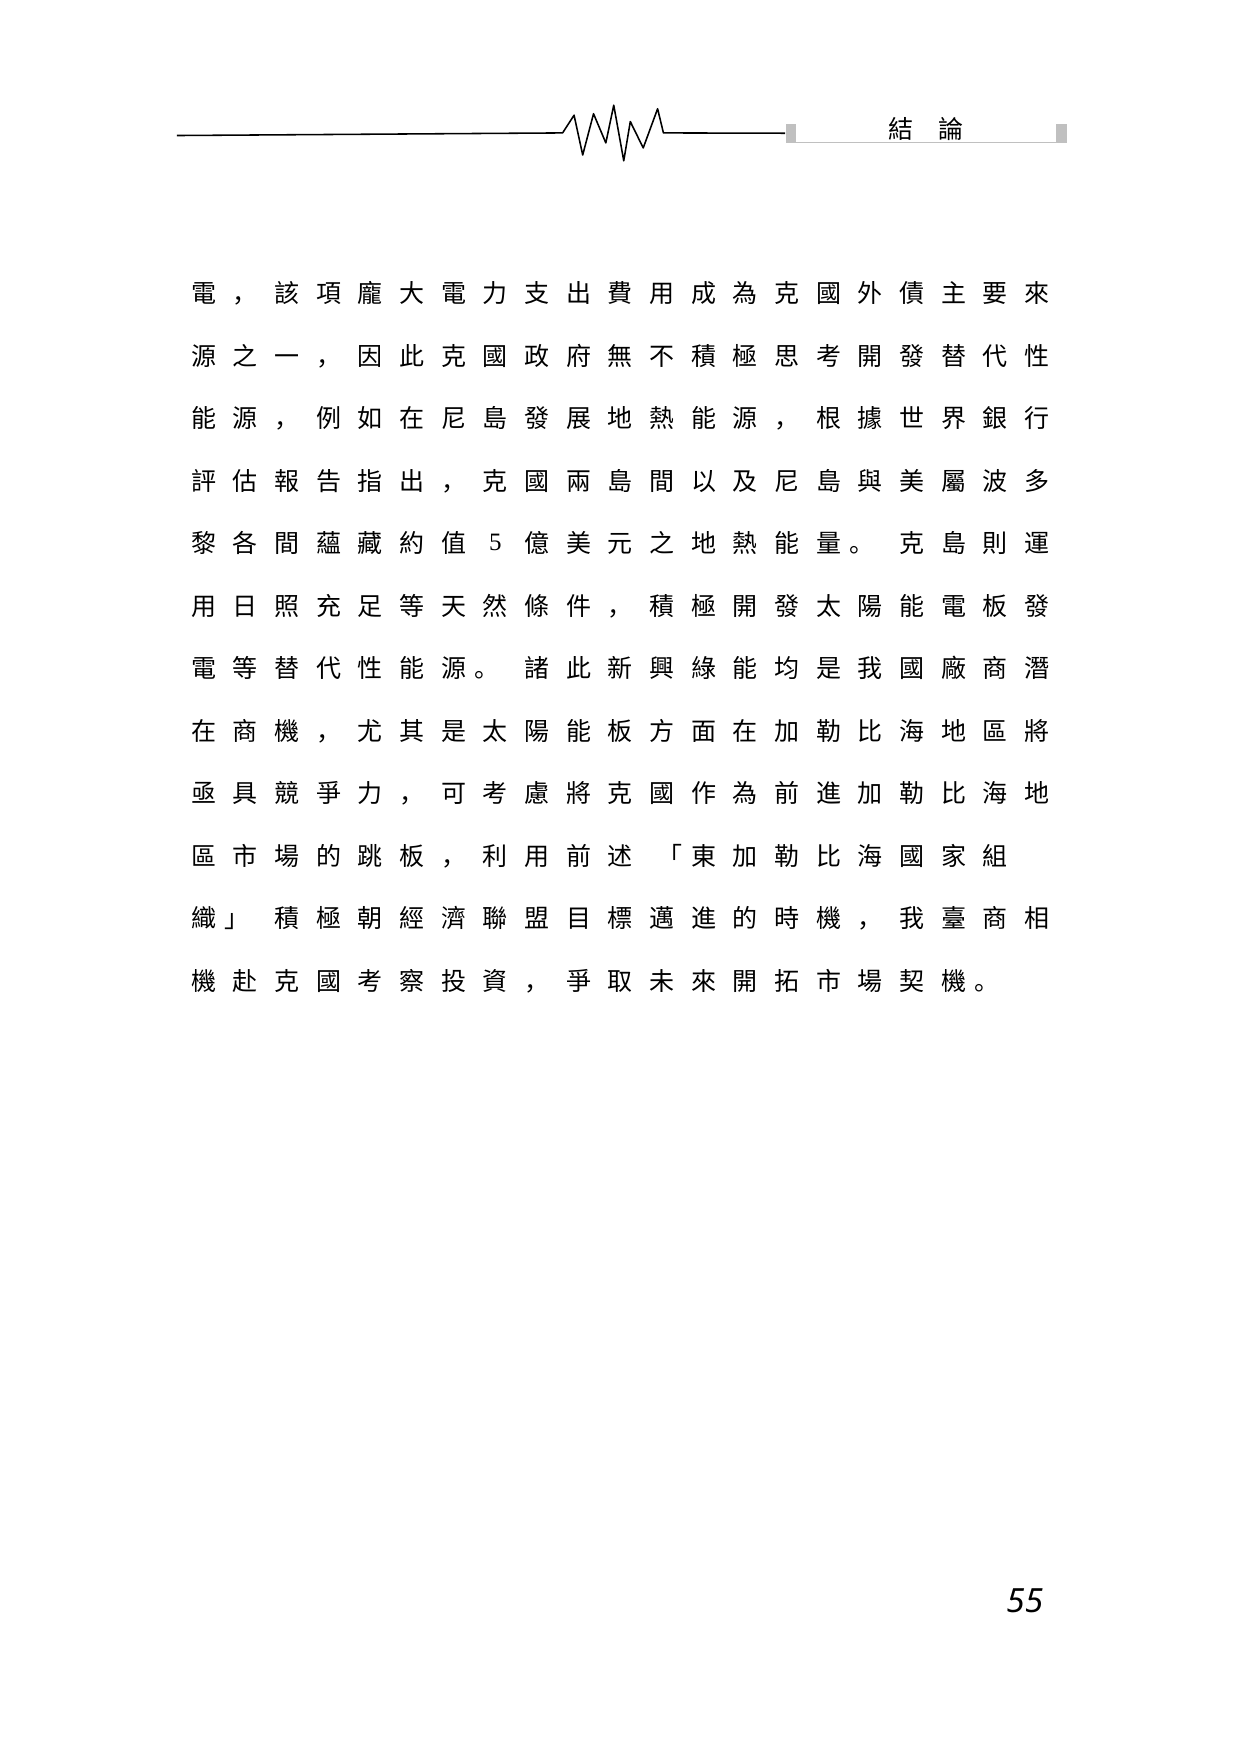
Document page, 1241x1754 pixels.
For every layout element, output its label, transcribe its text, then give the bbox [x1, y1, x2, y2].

text 電，該項龐大電力支出費用成為克國外債主要來源之一，因此克國政府無不積極思考開發替代性能源，例如在尼島發展地熱能源，根據世界銀行評估報告指出，克國兩島間以及尼島與美屬波多黎各間蘊藏約值5億美元之地熱能量。克島則運用日照充足等天然條件，積極開發太陽能電板發電等替代性能源。諸此新興綠能均是我國廠商潛在商機，尤其是太陽能板方面在加勒比海地區將亟具競爭力，可考慮將克國作為前進加勒比海地區市場的跳板，利用前述「東加勒比海國家組織」積極朝經濟聯盟目標邁進的時機，我臺商相機赴克國考察投資，爭取未來開拓市場契機。 [183, 250, 1058, 1000]
